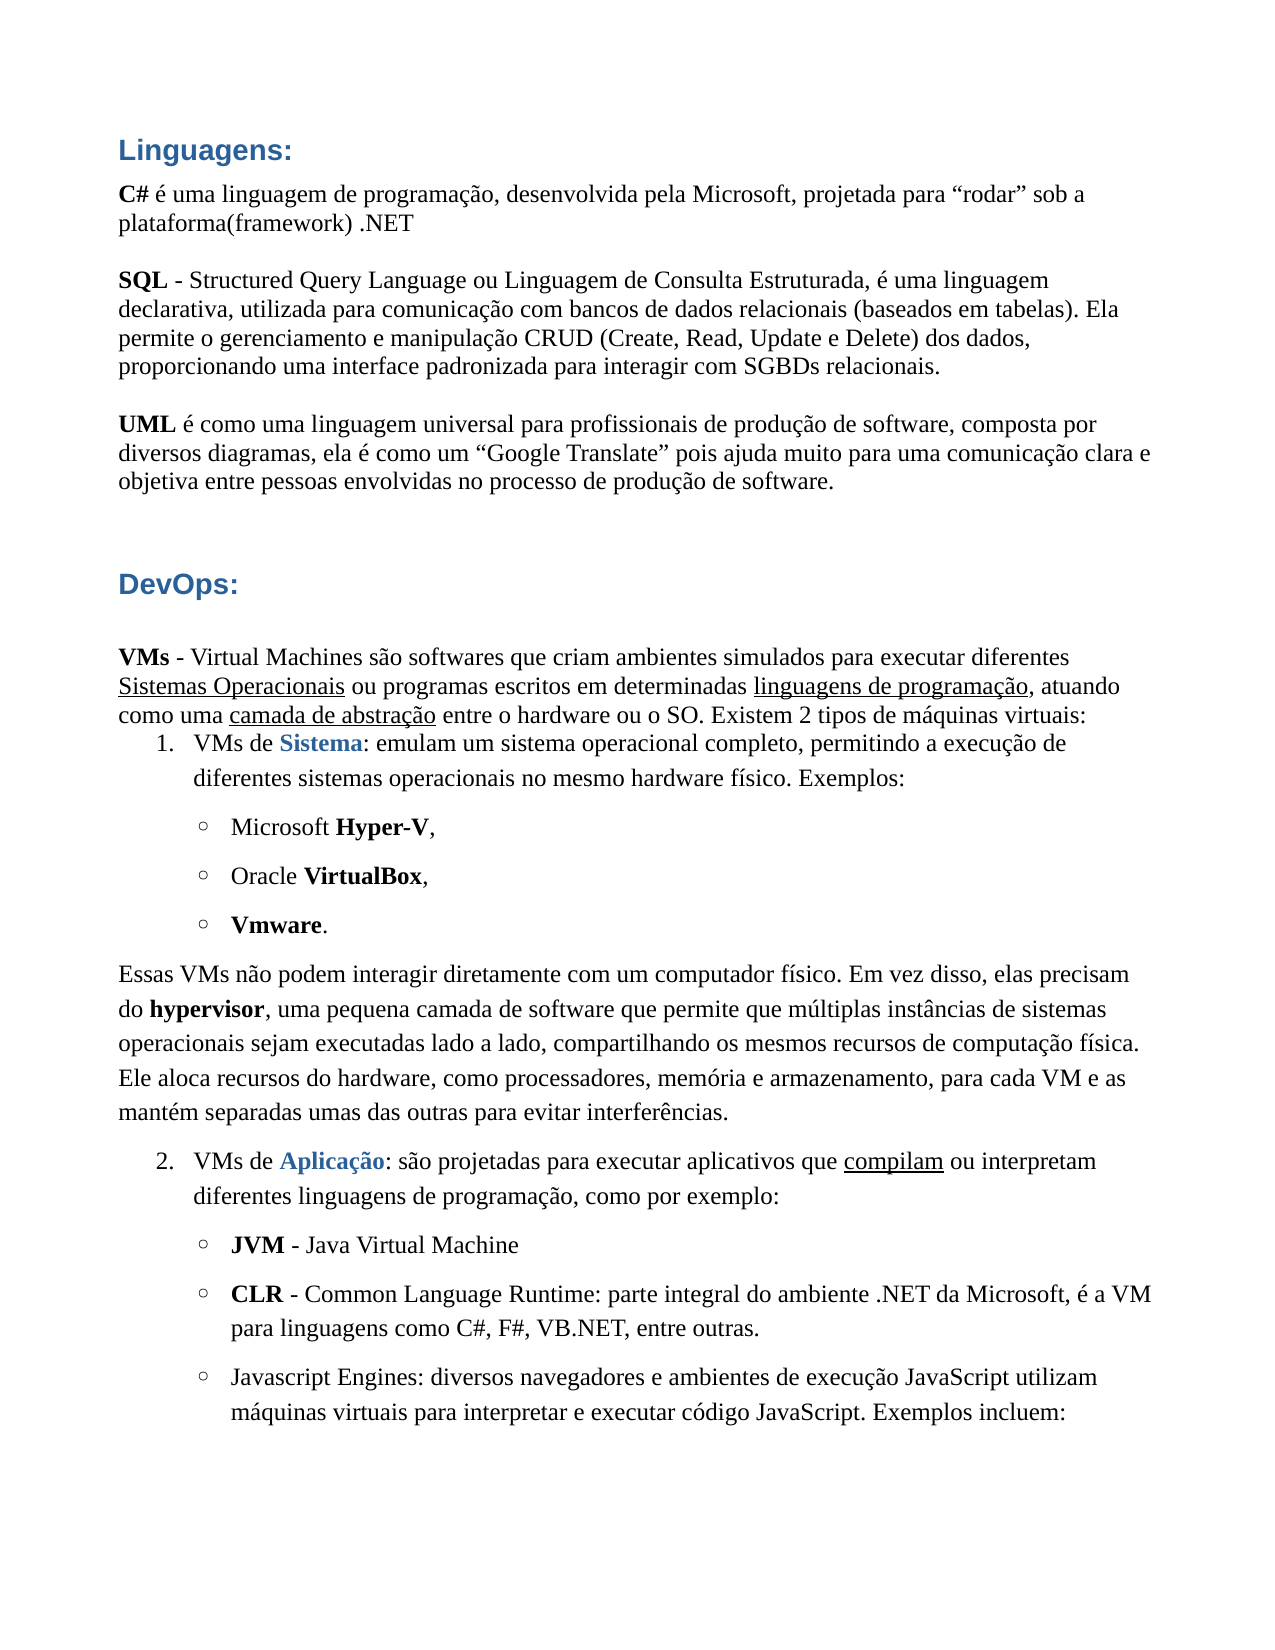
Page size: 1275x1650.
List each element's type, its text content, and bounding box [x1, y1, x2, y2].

text Essas VMs não podem interagir diretamente com um computador físico. Em vez disso, elas precisam do hypervisor, uma pequena camada de software que permite que múltiplas instâncias de sistemas operacionais sejam executadas lado a lado, compartilhando os mesmos recursos de computação física. Ele aloca recursos do hardware, como processadores, memória e armazenamento, para cada VM e as mantém separadas umas das outras para evitar interferências. [118, 959, 1157, 1126]
text VMs - Virtual Machines são softwares que criam ambientes simulados para executar diferentes Sistemas Operacionais ou programas escritos em determinadas linguagens de programação, atuando como uma camada de abstração entre o hardware ou o SO. Existem 2 tipos de máquinas virtuais: [118, 642, 1157, 728]
list Oracle VirtualBox, [193, 861, 1157, 890]
list CLR - Common Language Runtime: parte integral do ambiente .NET da Microsoft, é a VM para linguagens como C#, F#, VB.NET, entre outras. [193, 1279, 1157, 1342]
text C# é uma linguagem de programação, desenvolvida pela Microsoft, projetada para “rodar” sob a plataforma(framework) .NET [118, 179, 1157, 236]
list Vmware. [193, 910, 1157, 939]
subtitle DevOps: [118, 567, 1157, 601]
list Microsoft Hyper-V, [193, 812, 1157, 841]
list VMs de Sistema: emulam um sistema operacional completo, permitindo a execução de diferentes sistemas operacionais no mesmo hardware físico. Exemplos: [156, 728, 1157, 792]
list Javascript Engines: diversos navegadores e ambientes de execução JavaScript utilizam máquinas virtuais para interpretar e executar código JavaScript. Exemplos incluem: [193, 1362, 1157, 1426]
list JVM - Java Virtual Machine [193, 1230, 1157, 1258]
text SQL - Structured Query Language ou Linguagem de Consulta Estruturada, é uma linguagem declarativa, utilizada para comunicação com bancos de dados relacionais (baseados em tabelas). Ela permite o gerenciamento e manipulação CRUD (Create, Read, Update e Delete) dos dados, proporcionando uma interface padronizada para interagir com SGBDs relacionais. [118, 265, 1157, 380]
text UML é como uma linguagem universal para profissionais de produção de software, composta por diversos diagramas, ela é como um “Google Translate” pois ajuda muito para uma comunicação clara e objetiva entre pessoas envolvidas no processo de produção de software. [118, 409, 1157, 495]
list VMs de Aplicação: são projetadas para executar aplicativos que compilam ou interpretam diferentes linguagens de programação, como por exemplo: [156, 1146, 1157, 1209]
subtitle Linguagens: [118, 133, 1157, 166]
